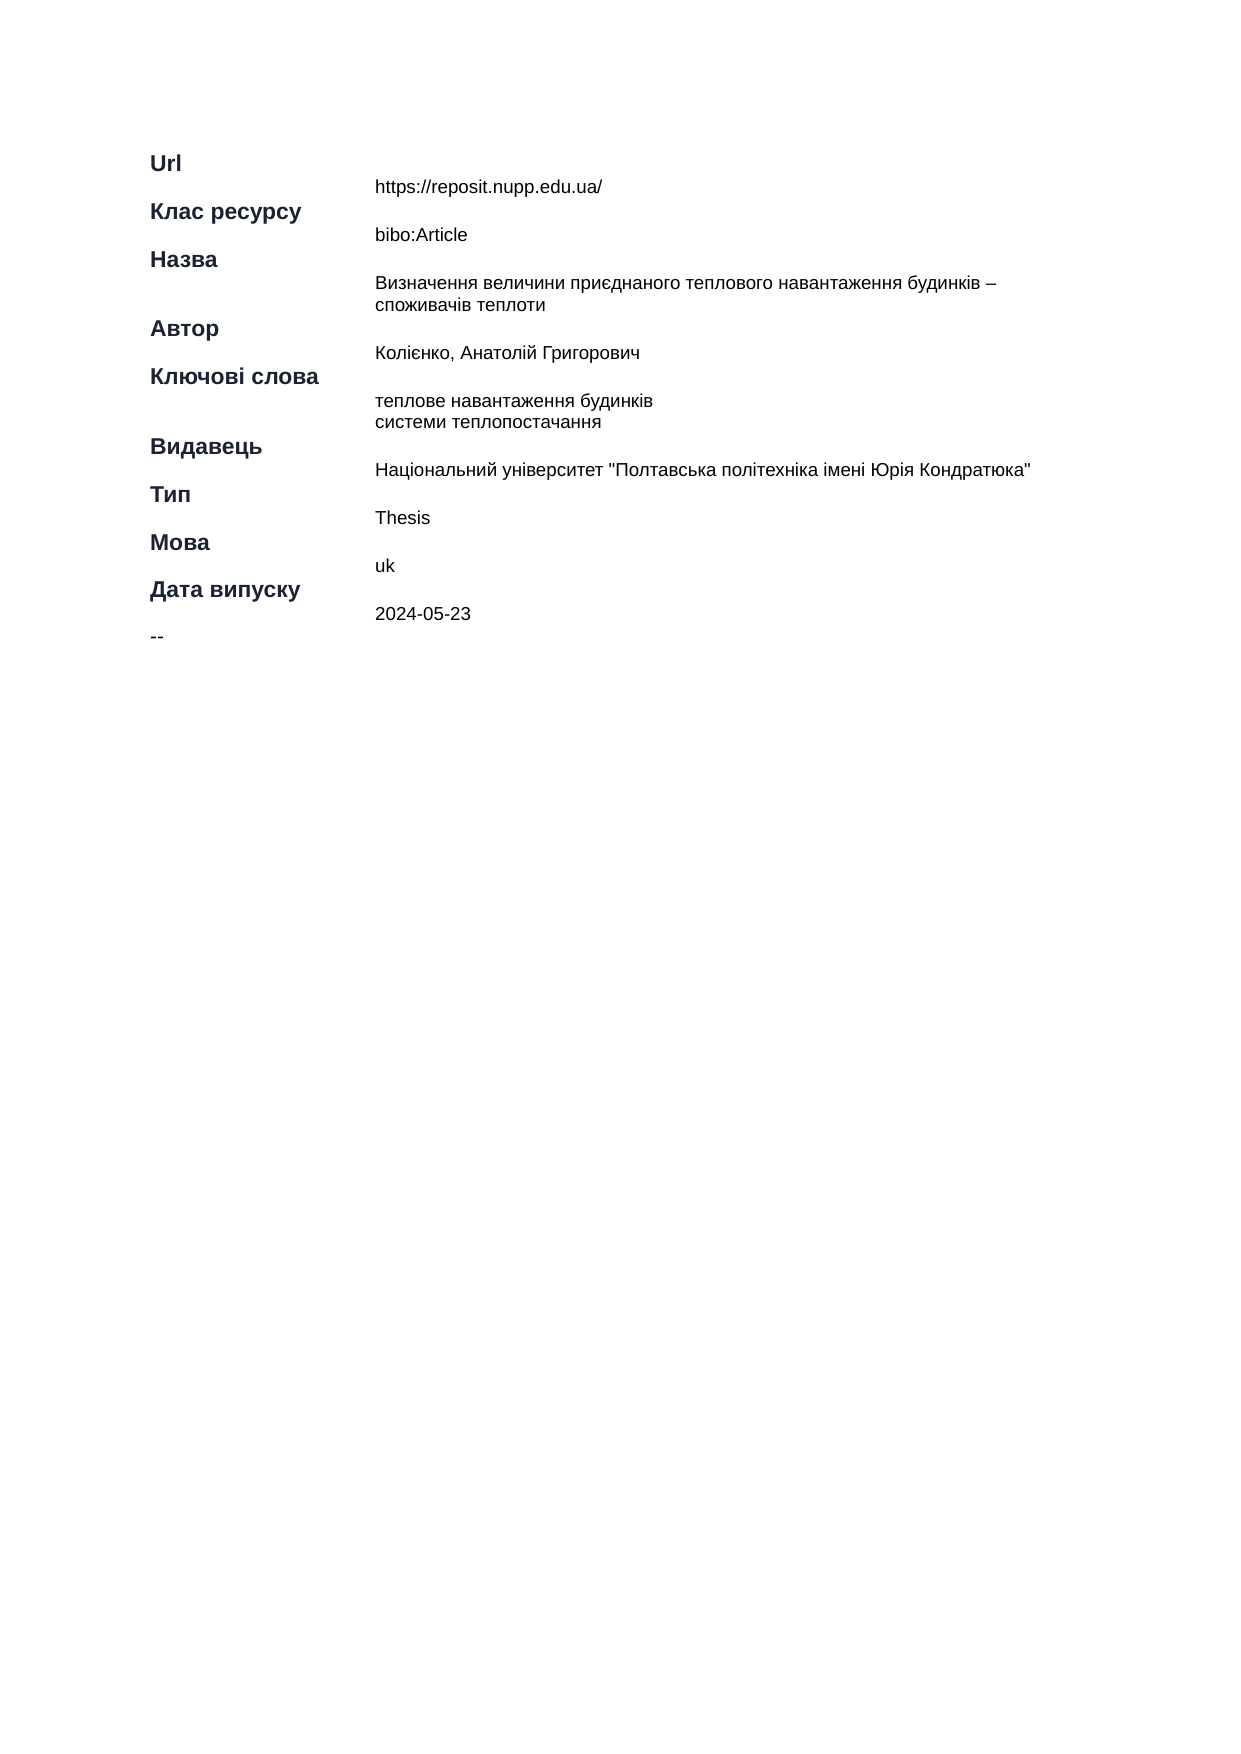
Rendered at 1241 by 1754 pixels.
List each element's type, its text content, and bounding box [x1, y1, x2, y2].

text Thesis [375, 507, 1090, 528]
text Видавець [150, 433, 1090, 459]
text Мова [150, 528, 1090, 555]
text bibo:Article [375, 224, 1090, 246]
text Клас ресурсу [150, 198, 1090, 224]
text -- [150, 624, 1090, 648]
text Колієнко, Анатолій Григорович [375, 342, 1090, 363]
text системи теплопостачання [375, 411, 1090, 433]
text теплове навантаження будинків [375, 389, 1090, 411]
text Url [150, 150, 1090, 176]
text Назва [150, 246, 1090, 272]
text uk [375, 555, 1090, 576]
text Дата випуску [150, 576, 1090, 603]
text https://reposit.nupp.edu.ua/ [375, 176, 1090, 198]
text Визначення величини приєднаного теплового навантаження будинків – споживачів теплоти [375, 272, 1090, 315]
text 2024-05-23 [375, 603, 1090, 624]
text Автор [150, 315, 1090, 342]
text Національний університет "Полтавська політехніка імені Юрія Кондратюка" [375, 459, 1090, 481]
text Ключові слова [150, 363, 1090, 389]
text Тип [150, 481, 1090, 507]
